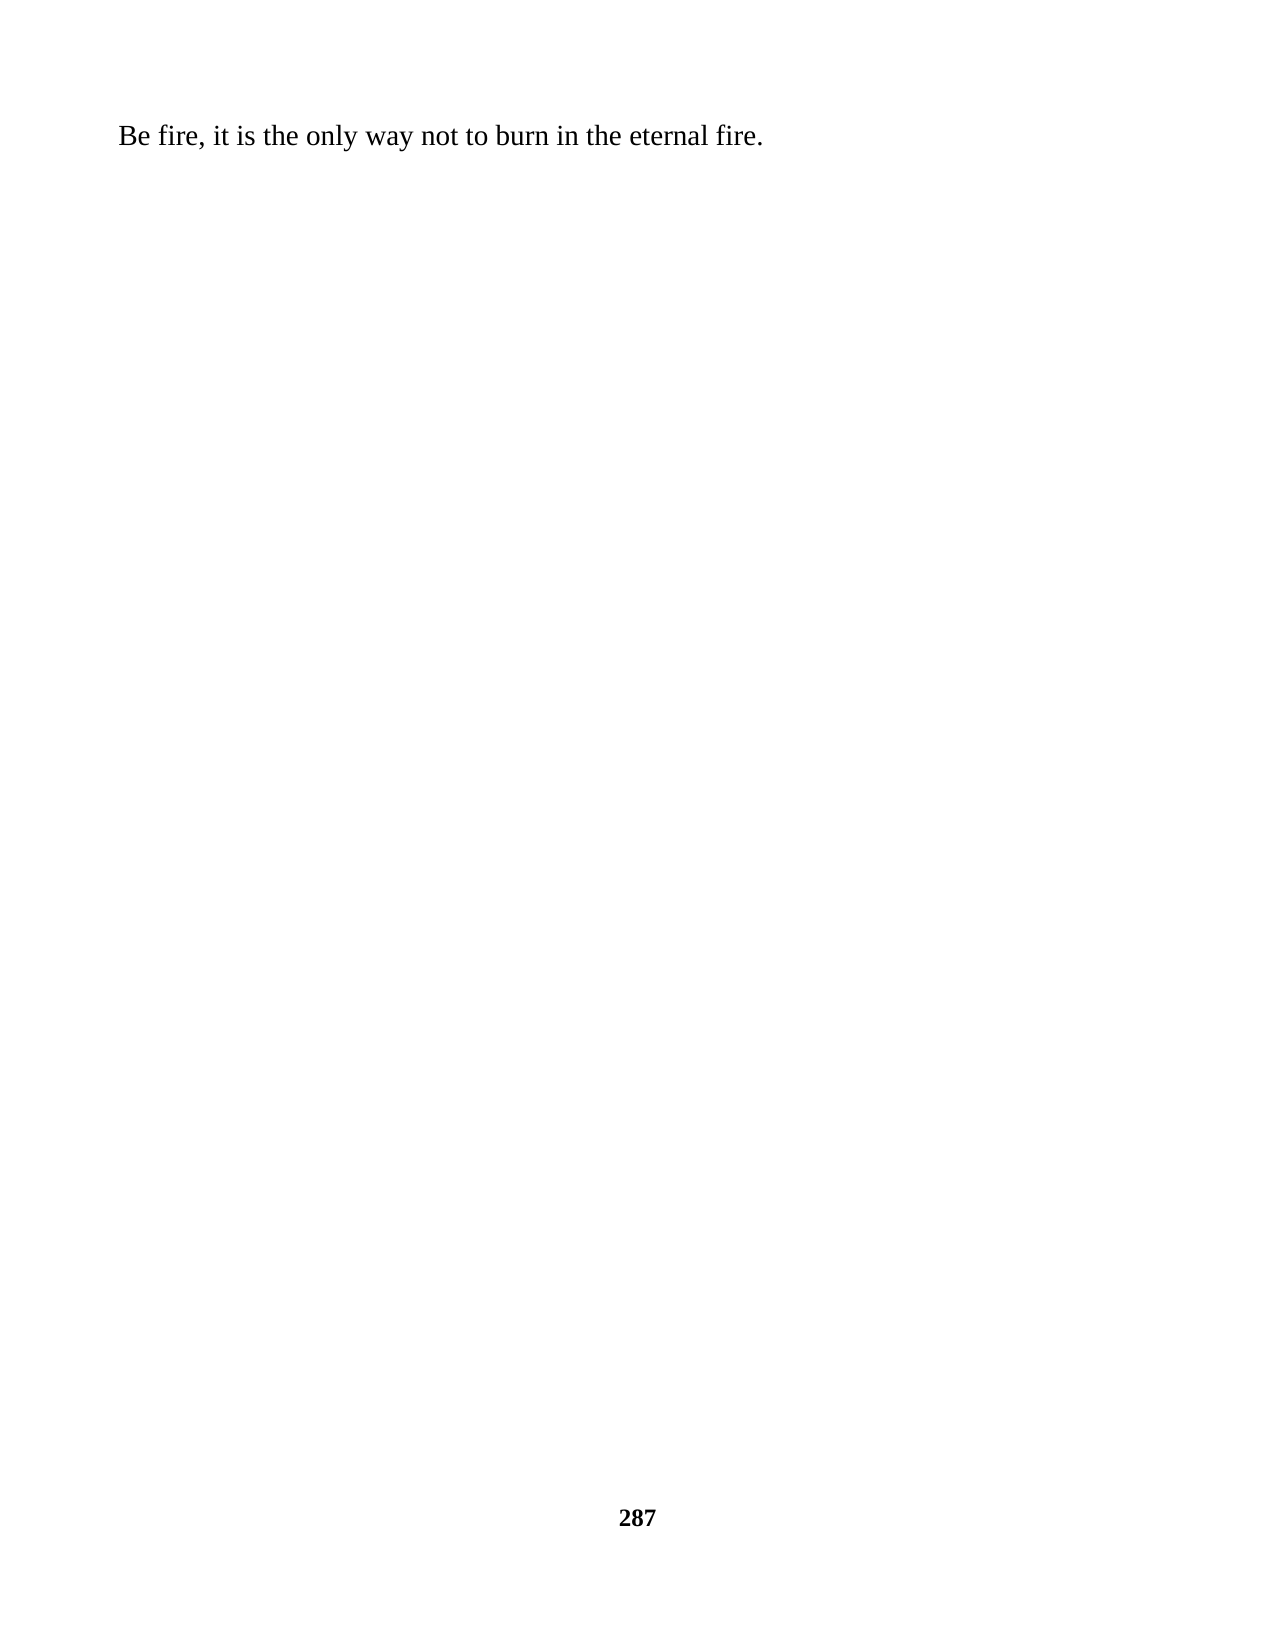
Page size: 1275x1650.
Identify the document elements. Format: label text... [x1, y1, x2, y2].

text Be fire, it is the only way not to burn in the eternal fire. [118, 118, 1157, 152]
